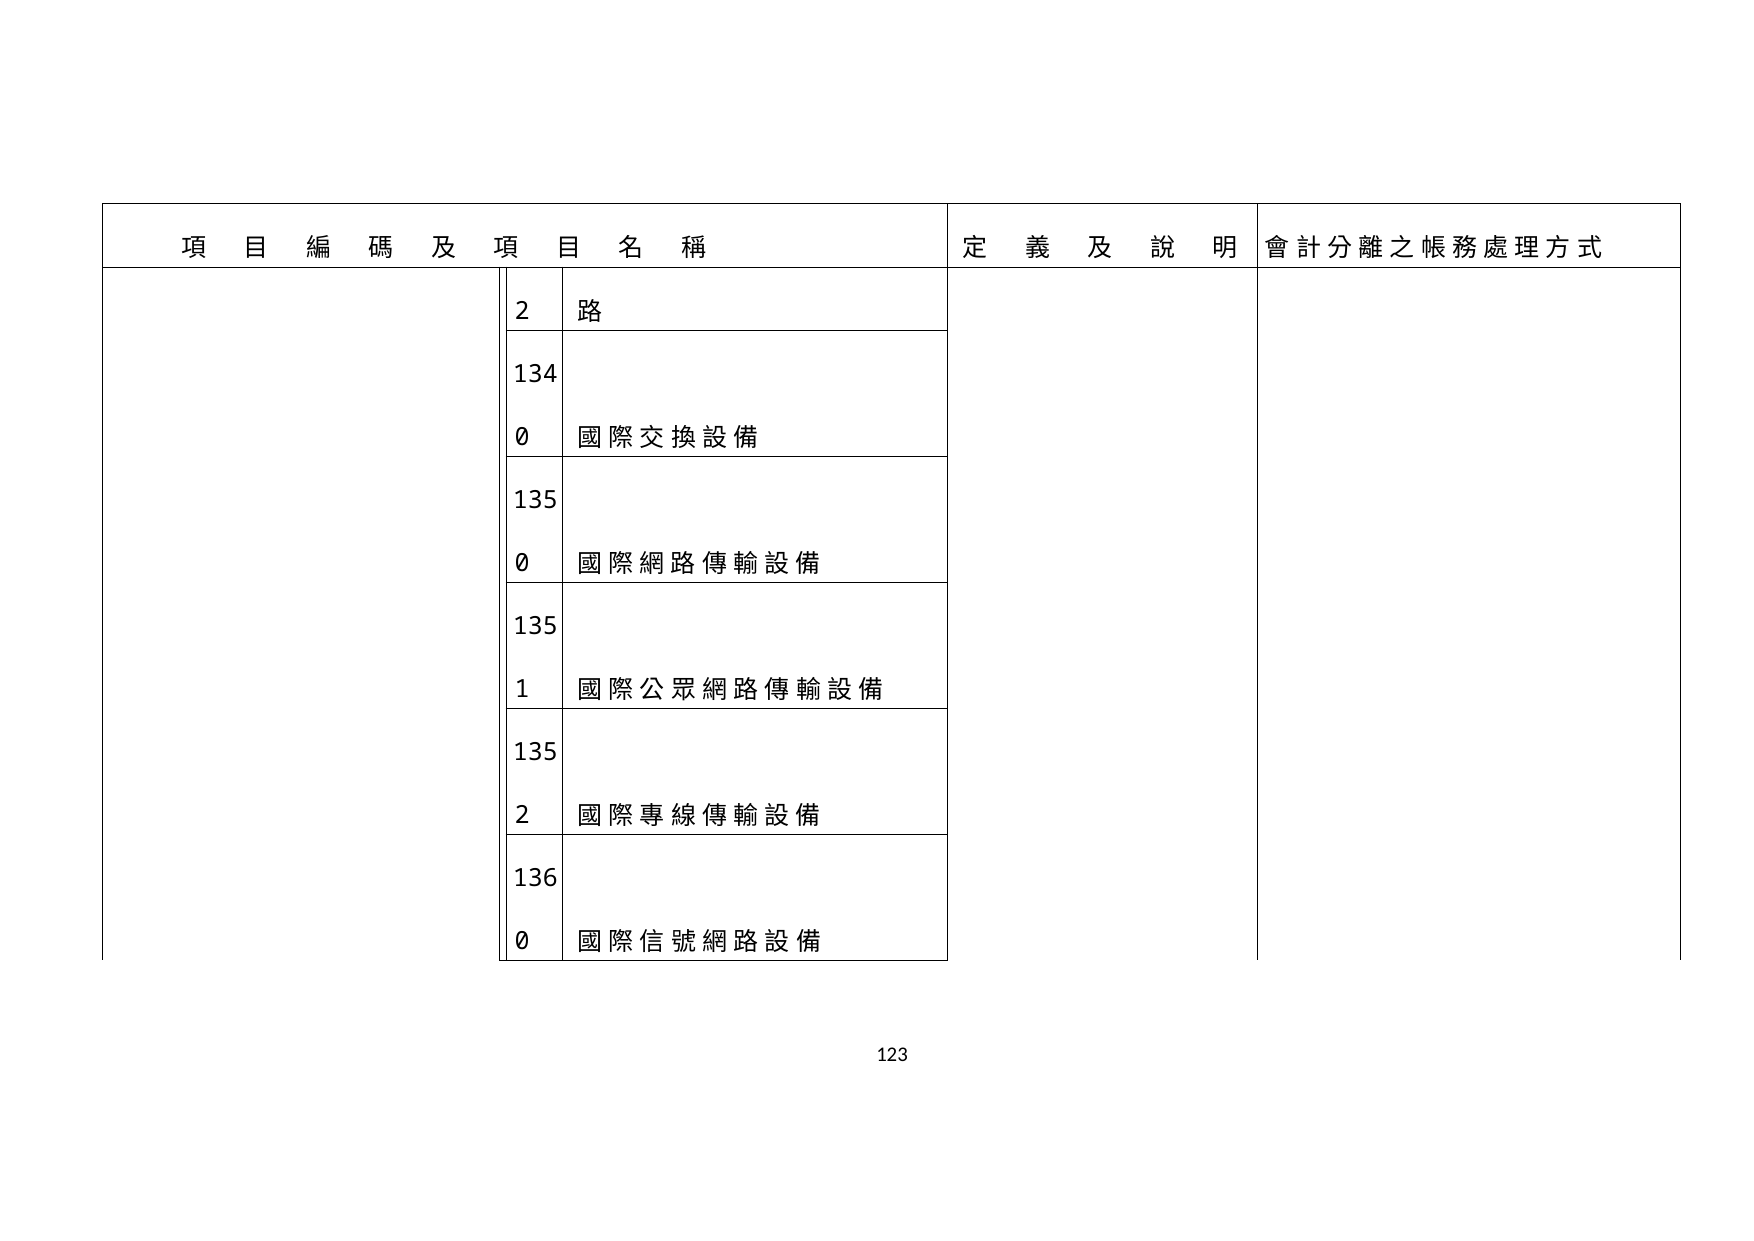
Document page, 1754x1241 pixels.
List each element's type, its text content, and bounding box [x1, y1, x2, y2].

table_cell [948, 456, 1257, 582]
table_cell [500, 834, 506, 960]
table_cell [103, 268, 371, 330]
table_cell [1258, 708, 1680, 834]
table_cell [948, 834, 1257, 960]
table_cell [1258, 582, 1680, 708]
table_cell [1258, 330, 1680, 456]
table_cell [103, 330, 371, 456]
table_cell [500, 582, 506, 708]
table_cell [371, 330, 499, 456]
table_cell 國際交換設備 [563, 331, 947, 456]
table_cell 1360 [507, 835, 562, 960]
table_cell [371, 834, 499, 960]
table_header 會計分離之帳務處理方式 [1258, 204, 1680, 267]
table_cell [371, 708, 499, 834]
table_header 項 目 編 碼 及 項 目 名 稱 [103, 204, 947, 267]
table_cell [371, 456, 499, 582]
table_cell 路 [563, 268, 947, 330]
table_cell 1350 [507, 457, 562, 582]
table_cell [103, 456, 371, 582]
table_cell [500, 268, 506, 330]
table_cell 國際網路傳輸設備 [563, 457, 947, 582]
table_cell [103, 708, 371, 834]
table_cell 國際專線傳輸設備 [563, 709, 947, 834]
table_cell 國際公眾網路傳輸設備 [563, 583, 947, 708]
table_header 定 義 及 說 明 [948, 204, 1257, 267]
table_cell 國際信號網路設備 [563, 835, 947, 960]
table_cell [948, 330, 1257, 456]
table_cell [948, 582, 1257, 708]
table_cell 1351 [507, 583, 562, 708]
table_cell [371, 268, 499, 330]
table_cell [948, 708, 1257, 834]
table_cell [1258, 834, 1680, 960]
table_cell [500, 708, 506, 834]
table_cell [103, 834, 371, 960]
table_cell [500, 456, 506, 582]
table_cell [948, 268, 1257, 330]
table_cell [1258, 268, 1680, 330]
table_cell 1340 [507, 331, 562, 456]
table_cell 1352 [507, 709, 562, 834]
table_cell [500, 330, 506, 456]
table_cell 2 [507, 268, 562, 330]
table_cell [1258, 456, 1680, 582]
table_cell [371, 582, 499, 708]
table_cell [103, 582, 371, 708]
